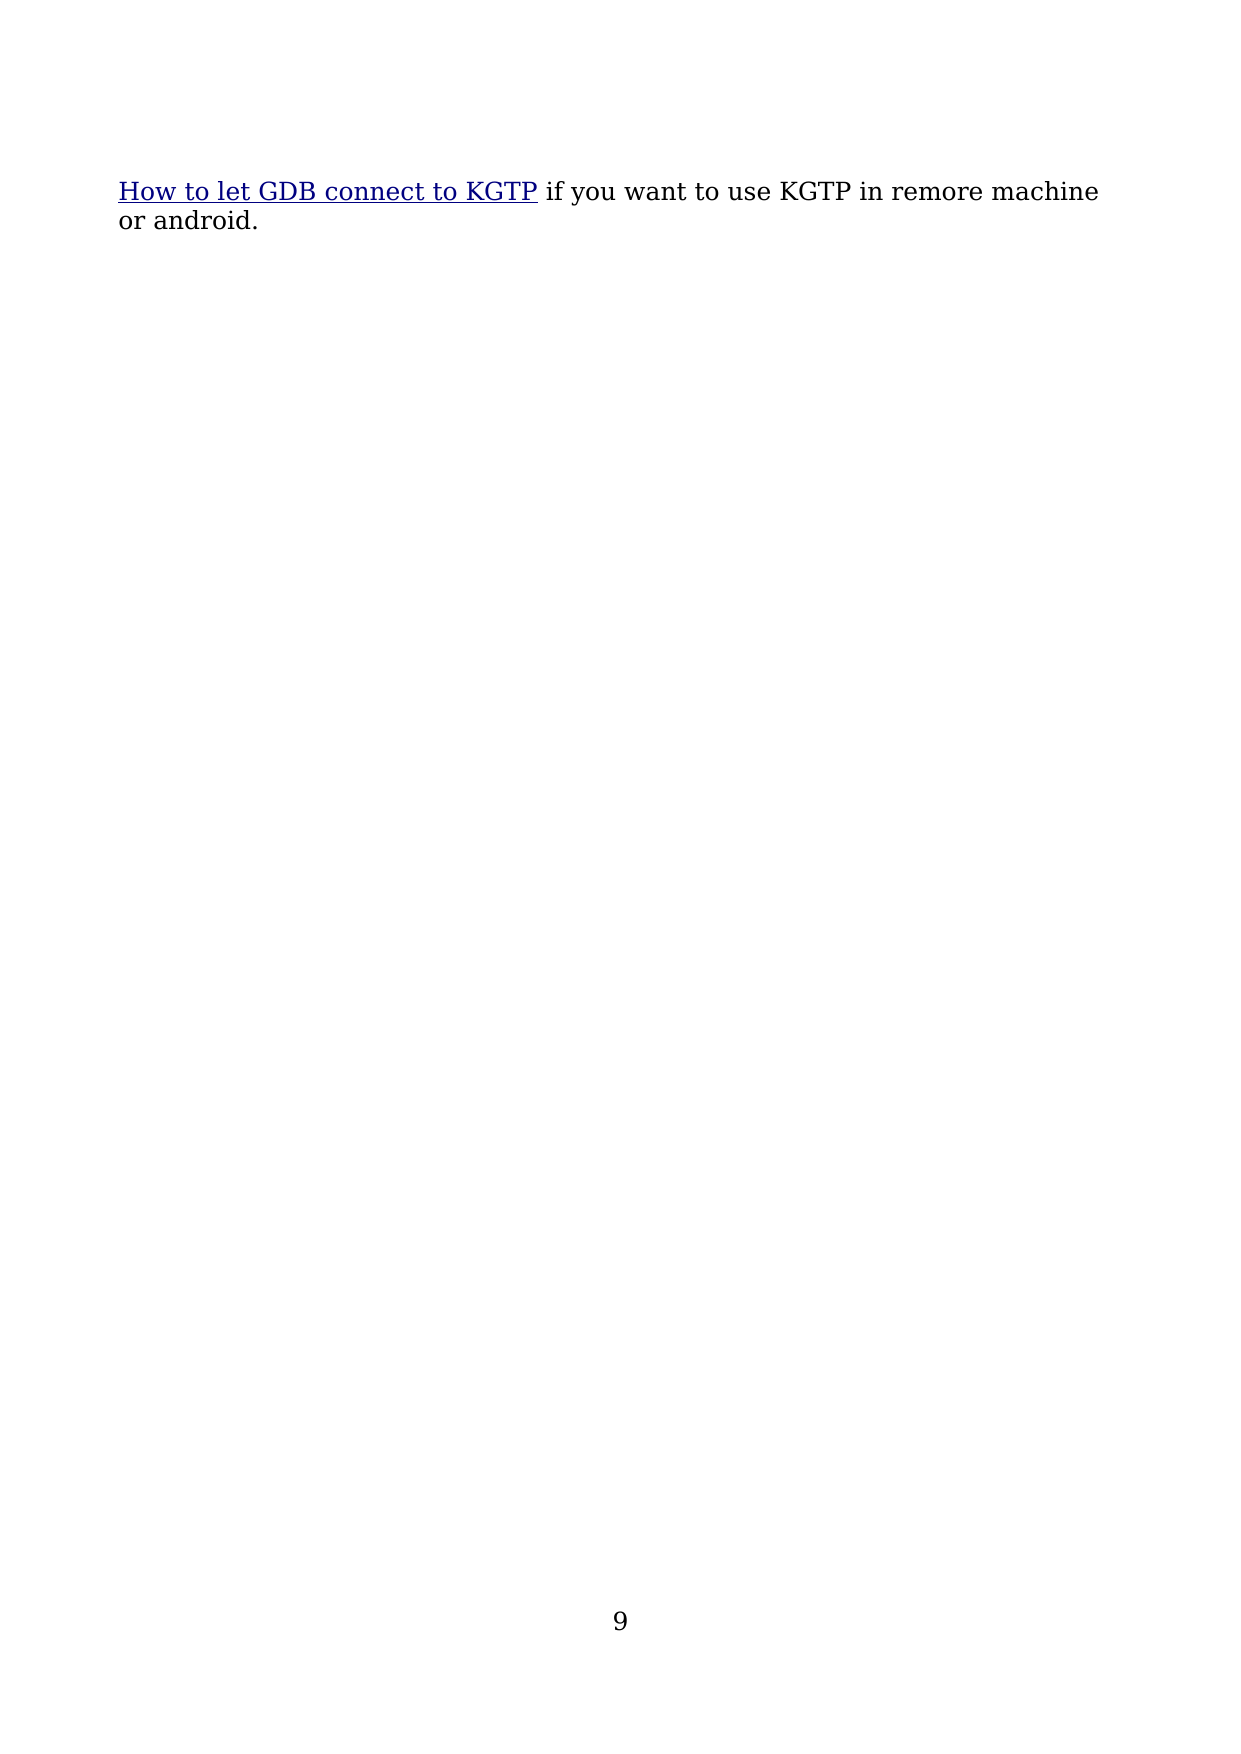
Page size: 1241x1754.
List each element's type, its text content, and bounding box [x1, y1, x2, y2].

text How to let GDB connect to KGTP if you want to use KGTP in remore machine or android. [118, 177, 1122, 235]
